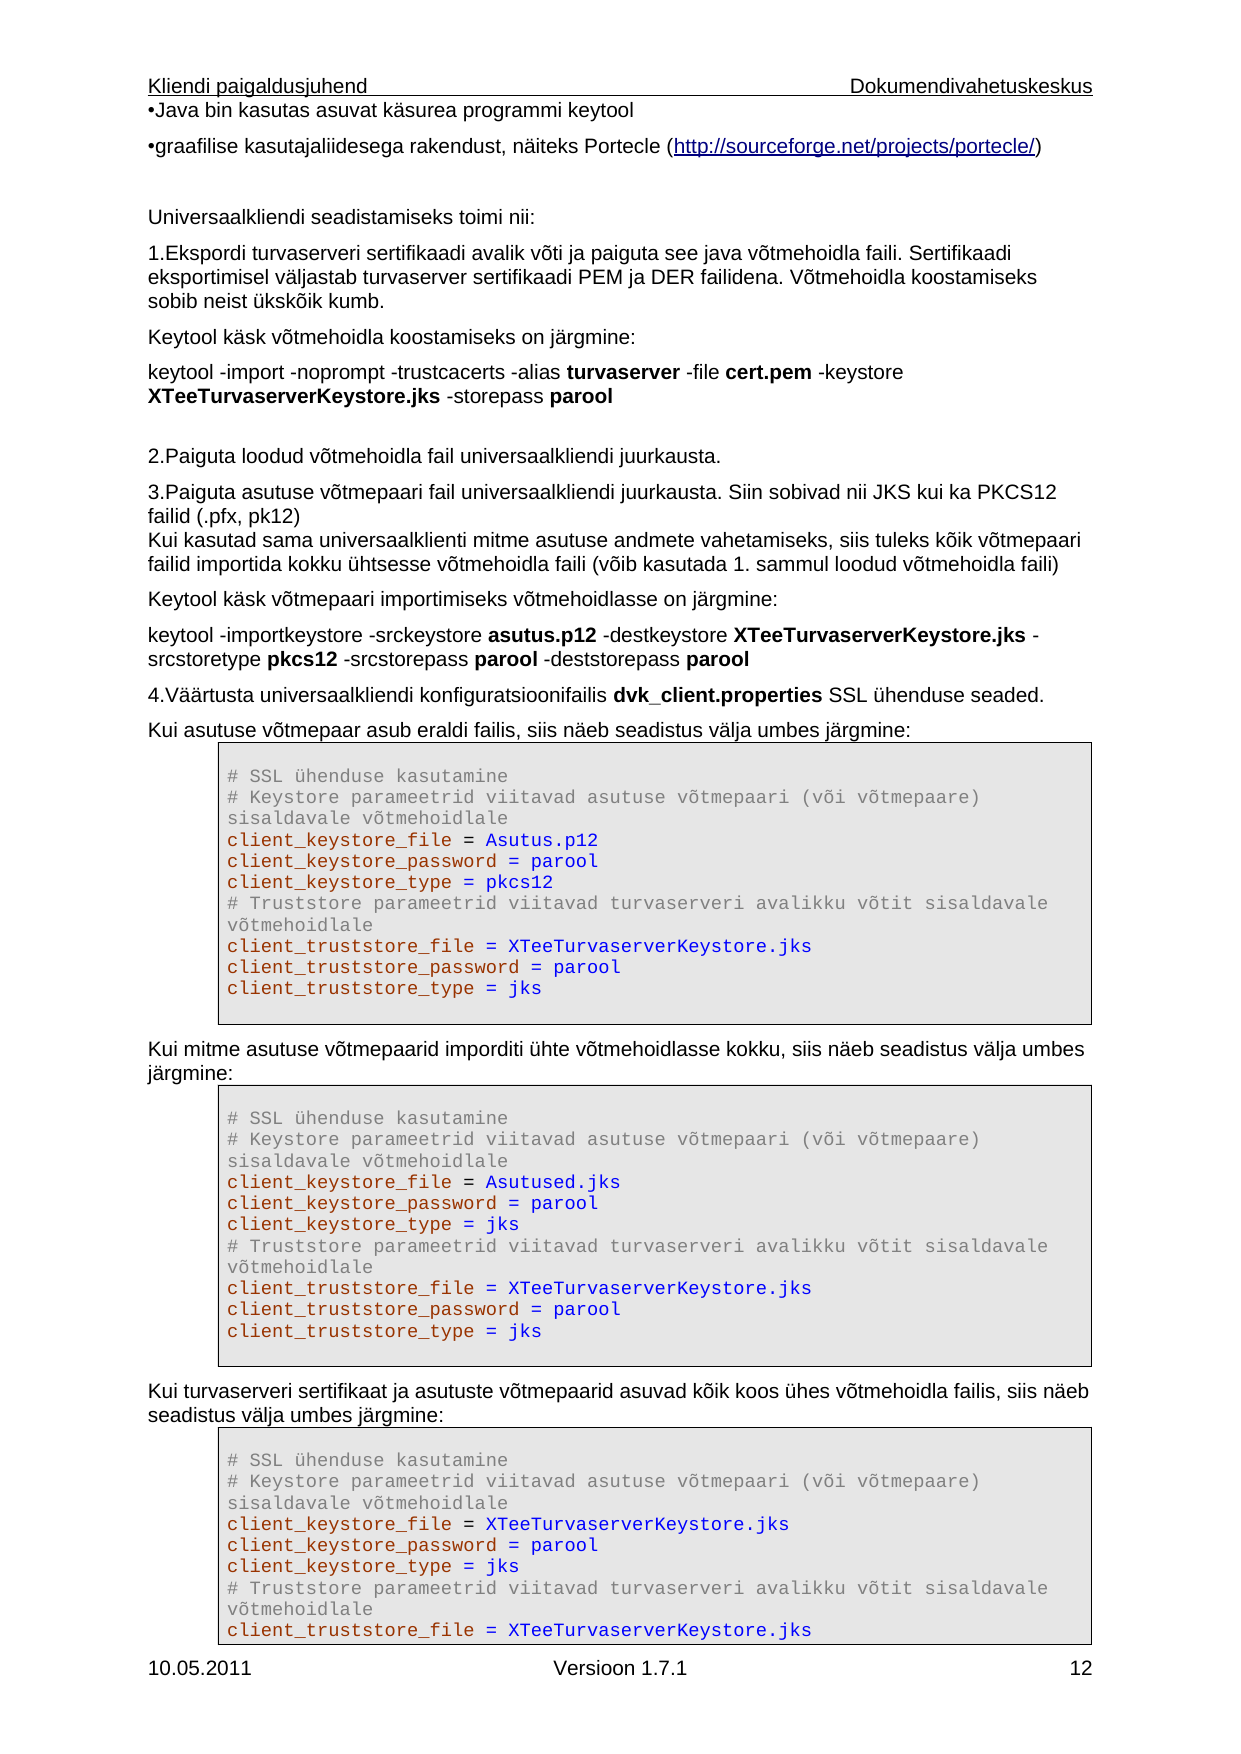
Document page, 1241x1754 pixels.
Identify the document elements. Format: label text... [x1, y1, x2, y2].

text client_keystore_type = pkcs12 [219, 870, 1091, 891]
text # SSL ühenduse kasutamine [219, 1448, 1091, 1469]
text Keytool käsk võtmehoidla koostamiseks on järgmine: [148, 324, 1093, 348]
text client_keystore_file = Asutus.p12 [219, 827, 1091, 848]
text Kui mitme asutuse võtmepaarid imporditi ühte võtmehoidlasse kokku, siis näeb seadistus välja umbes järgmine: [148, 1037, 1093, 1084]
text # Keystore parameetrid viitavad asutuse võtmepaari (või võtmepaare) sisaldavale võtmehoidlale [219, 1127, 1091, 1169]
text Keytool käsk võtmepaari importimiseks võtmehoidlasse on järgmine: [148, 587, 1093, 611]
text client_keystore_type = jks [219, 1554, 1091, 1575]
text keytool -importkeystore -srckeystore asutus.p12 -destkeystore XTeeTurvaserverKeystore.jks -srcstoretype pkcs12 -srcstorepass parool -deststorepass parool [148, 623, 1093, 671]
list Paiguta loodud võtmehoidla fail universaalkliendi juurkausta. [148, 444, 1093, 468]
text client_truststore_type = jks [219, 976, 1091, 997]
text client_truststore_password = parool [219, 955, 1091, 976]
text client_keystore_type = jks [219, 1212, 1091, 1233]
text client_truststore_file = XTeeTurvaserverKeystore.jks [219, 1618, 1091, 1644]
text client_keystore_password = parool [219, 1533, 1091, 1554]
text client_keystore_password = parool [219, 1191, 1091, 1212]
list Paiguta asutuse võtmepaari fail universaalkliendi juurkausta. Siin sobivad nii JKS kui ka PKCS12 failid (.pfx, pk12) Kui kasutad sama universaalklienti mitme asutuse andmete vahetamiseks, siis tuleks kõik võtmepaari failid importida kokku ühtsesse võtmehoidla faili (võib kasutada 1. sammul loodud võtmehoidla faili) [148, 479, 1093, 575]
text Universaalkliendi seadistamiseks toimi nii: [148, 205, 1093, 229]
text client_truststore_file = XTeeTurvaserverKeystore.jks [219, 1276, 1091, 1297]
text client_truststore_type = jks [219, 1318, 1091, 1339]
text client_keystore_password = parool [219, 848, 1091, 870]
text # Truststore parameetrid viitavad turvaserveri avalikku võtit sisaldavale võtmehoidlale [219, 1233, 1091, 1276]
text client_keystore_file = Asutused.jks [219, 1169, 1091, 1191]
text client_truststore_password = parool [219, 1297, 1091, 1318]
text client_truststore_file = XTeeTurvaserverKeystore.jks [219, 933, 1091, 955]
text # Truststore parameetrid viitavad turvaserveri avalikku võtit sisaldavale võtmehoidlale [219, 891, 1091, 933]
list Ekspordi turvaserveri sertifikaadi avalik võti ja paiguta see java võtmehoidla faili. Sertifikaadi eksportimisel väljastab turvaserver sertifikaadi PEM ja DER failidena. Võtmehoidla koostamiseks sobib neist ükskõik kumb. [148, 241, 1093, 313]
text # SSL ühenduse kasutamine [219, 763, 1091, 785]
text # Keystore parameetrid viitavad asutuse võtmepaari (või võtmepaare) sisaldavale võtmehoidlale [219, 1469, 1091, 1512]
list Väärtusta universaalkliendi konfiguratsioonifailis dvk_client.properties SSL ühenduse seaded. [148, 683, 1093, 707]
text keytool -import -noprompt -trustcacerts -alias turvaserver -file cert.pem -keystore XTeeTurvaserverKeystore.jks -storepass parool [148, 360, 1093, 432]
text # Keystore parameetrid viitavad asutuse võtmepaari (või võtmepaare) sisaldavale võtmehoidlale [219, 785, 1091, 827]
list Java bin kasutas asuvat käsurea programmi keytool [148, 98, 1093, 122]
text Kui asutuse võtmepaar asub eraldi failis, siis näeb seadistus välja umbes järgmine: [148, 718, 1093, 742]
text # SSL ühenduse kasutamine [219, 1106, 1091, 1127]
text # Truststore parameetrid viitavad turvaserveri avalikku võtit sisaldavale võtmehoidlale [219, 1575, 1091, 1618]
text Kui turvaserveri sertifikaat ja asutuste võtmepaarid asuvad kõik koos ühes võtmehoidla failis, siis näeb seadistus välja umbes järgmine: [148, 1379, 1093, 1427]
list graafilise kasutajaliidesega rakendust, näiteks Portecle (http://sourceforge.net/projects/portecle/) [148, 133, 1093, 158]
text client_keystore_file = XTeeTurvaserverKeystore.jks [219, 1512, 1091, 1533]
